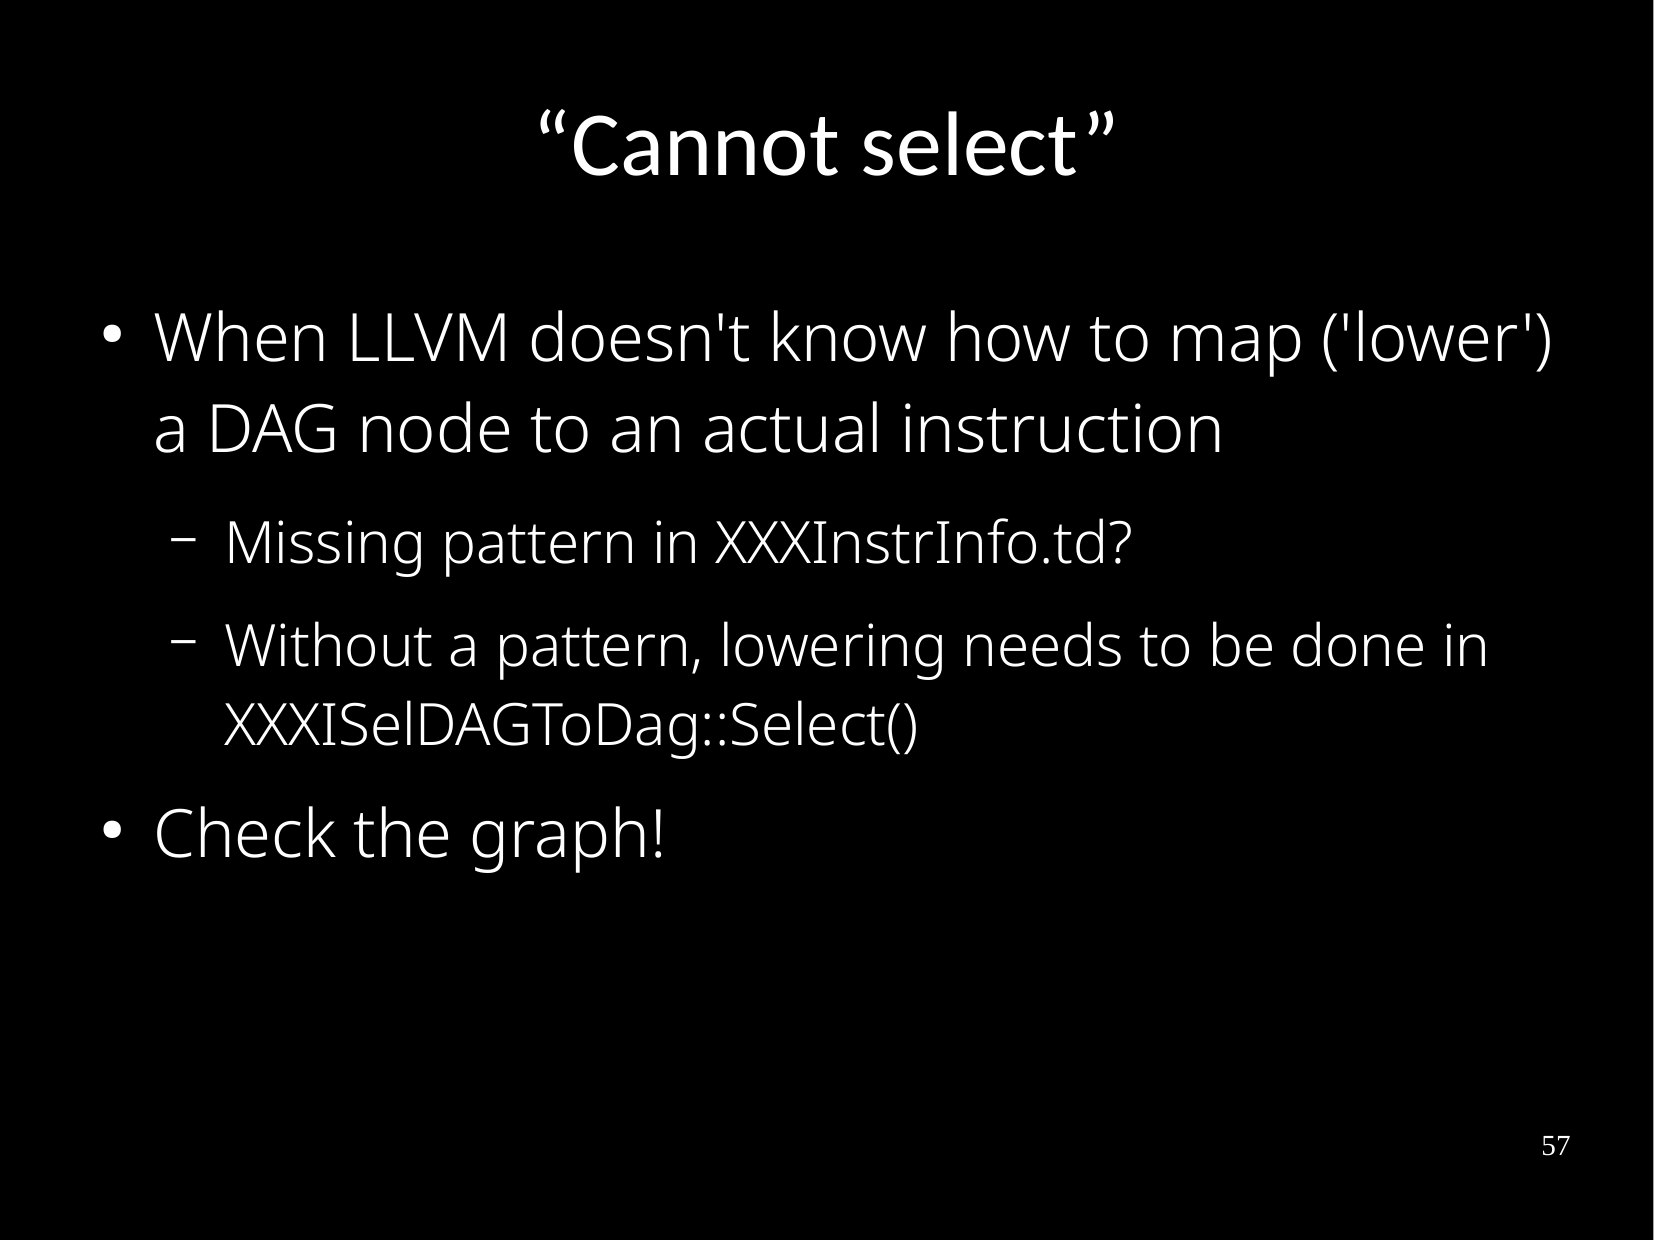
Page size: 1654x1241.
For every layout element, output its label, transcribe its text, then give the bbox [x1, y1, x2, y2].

list When LLVM doesn't know how to map ('lower') a DAG node to an actual instruction Missing pattern in XXXInstrInfo.td? Without a pattern, lowering needs to be done in XXXISelDAGToDag::Select() Check the graph! [82, 290, 1571, 1010]
title “Cannot select” [82, 49, 1571, 257]
